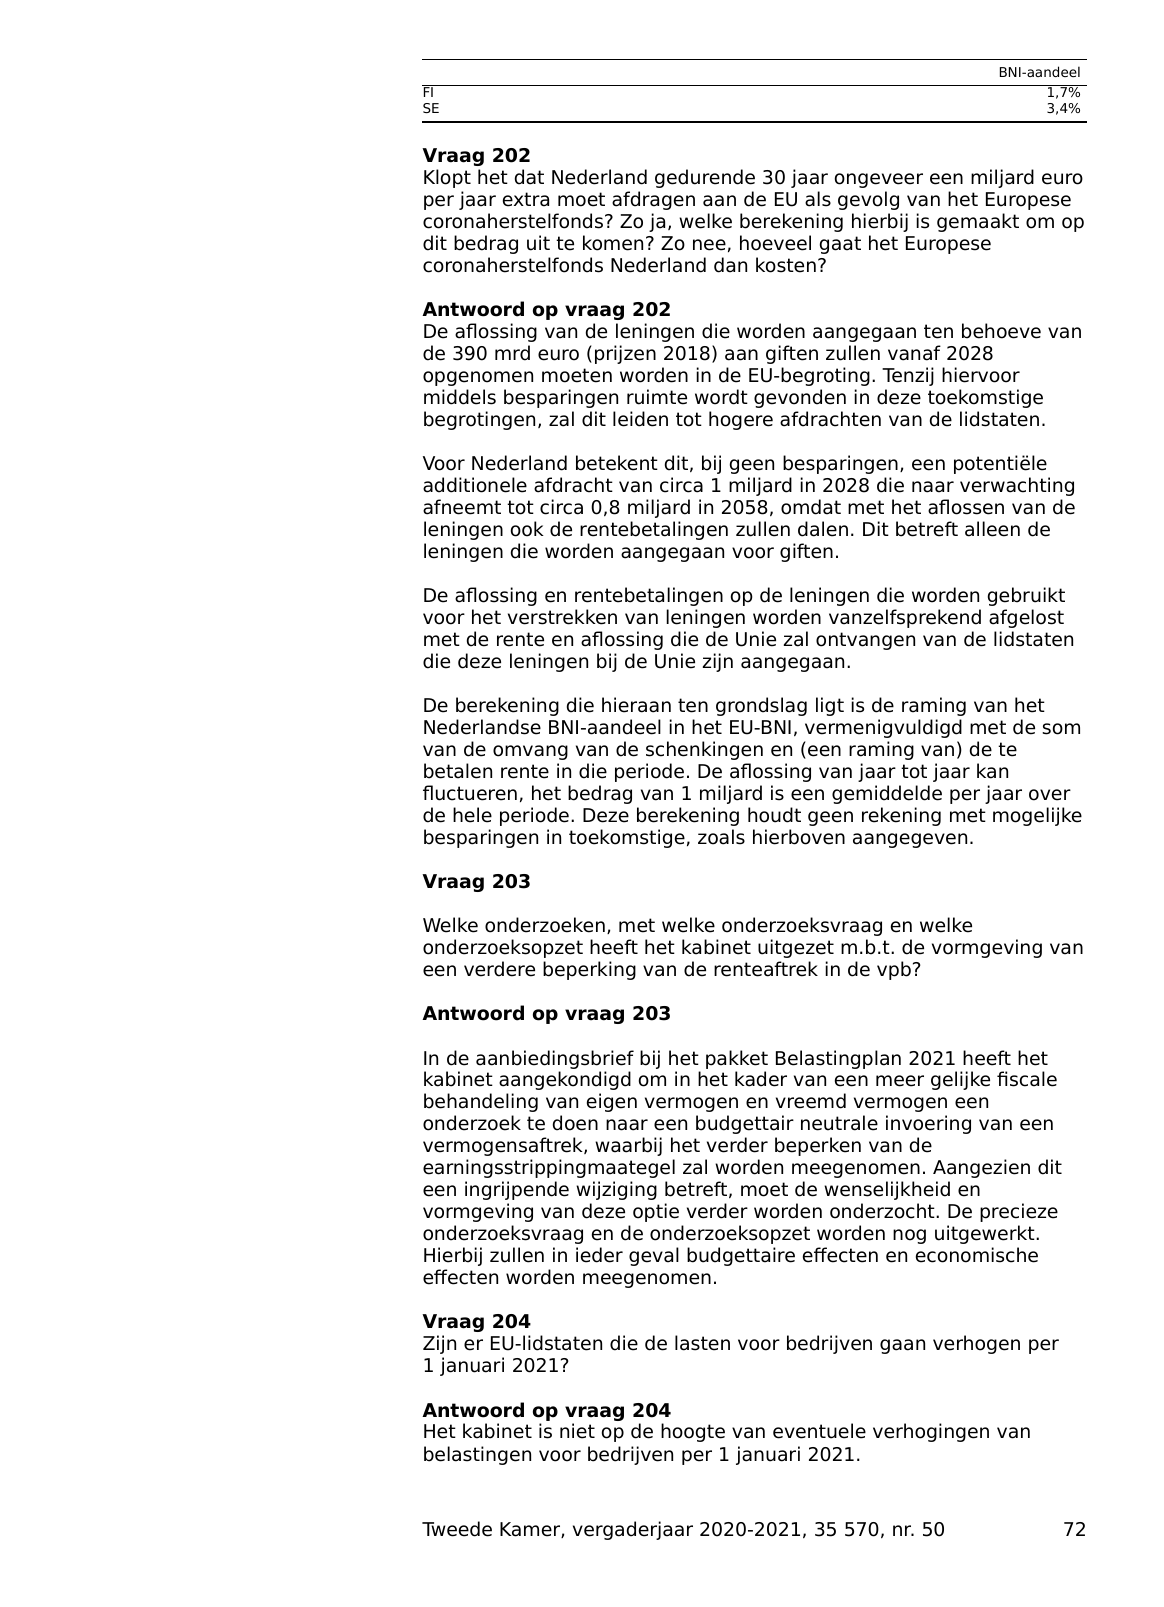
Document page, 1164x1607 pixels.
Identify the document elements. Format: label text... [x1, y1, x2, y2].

text De berekening die hieraan ten grondslag ligt is de raming van het Nederlandse BNI-aandeel in het EU-BNI, vermenigvuldigd met de som van de omvang van de schenkingen en (een raming van) de te betalen rente in die periode. De aflossing van jaar tot jaar kan fluctueren, het bedrag van 1 miljard is een gemiddelde per jaar over de hele periode. Deze berekening houdt geen rekening met mogelijke besparingen in toekomstige, zoals hierboven aangegeven. [422, 695, 1087, 849]
table_cell 1,7% [754, 86, 1087, 101]
text Welke onderzoeken, met welke onderzoeksvraag en welke onderzoeksopzet heeft het kabinet uitgezet m.b.t. de vormgeving van een verdere beperking van de renteaftrek in de vpb? [422, 915, 1087, 981]
text Antwoord op vraag 204 [422, 1399, 1087, 1421]
text De aflossing van de leningen die worden aangegaan ten behoeve van de 390 mrd euro (prijzen 2018) aan giften zullen vanaf 2028 opgenomen moeten worden in de EU-begroting. Tenzij hiervoor middels besparingen ruimte wordt gevonden in deze toekomstige begrotingen, zal dit leiden tot hogere afdrachten van de lidstaten. [422, 321, 1087, 431]
table_header BNI-aandeel [754, 60, 1087, 85]
table_cell SE [422, 101, 754, 121]
table_header [422, 60, 754, 85]
text Vraag 204 [422, 1311, 1087, 1333]
text Voor Nederland betekent dit, bij geen besparingen, een potentiële additionele afdracht van circa 1 miljard in 2028 die naar verwachting afneemt tot circa 0,8 miljard in 2058, omdat met het aflossen van de leningen ook de rentebetalingen zullen dalen. Dit betreft alleen de leningen die worden aangegaan voor giften. [422, 453, 1087, 563]
text Vraag 203 [422, 871, 1087, 893]
text Vraag 202 [422, 144, 1087, 167]
table_cell FI [422, 86, 754, 101]
text De aflossing en rentebetalingen op de leningen die worden gebruikt voor het verstrekken van leningen worden vanzelfsprekend afgelost met de rente en aflossing die de Unie zal ontvangen van de lidstaten die deze leningen bij de Unie zijn aangegaan. [422, 585, 1087, 673]
text Antwoord op vraag 203 [422, 1003, 1087, 1025]
text Klopt het dat Nederland gedurende 30 jaar ongeveer een miljard euro per jaar extra moet afdragen aan de EU als gevolg van het Europese coronaherstelfonds? Zo ja, welke berekening hierbij is gemaakt om op dit bedrag uit te komen? Zo nee, hoeveel gaat het Europese coronaherstelfonds Nederland dan kosten? [422, 167, 1087, 276]
text Antwoord op vraag 202 [422, 299, 1087, 321]
text Zijn er EU-lidstaten die de lasten voor bedrijven gaan verhogen per 1 januari 2021? [422, 1333, 1087, 1377]
text Het kabinet is niet op de hoogte van eventuele verhogingen van belastingen voor bedrijven per 1 januari 2021. [422, 1421, 1087, 1465]
text In de aanbiedingsbrief bij het pakket Belastingplan 2021 heeft het kabinet aangekondigd om in het kader van een meer gelijke fiscale behandeling van eigen vermogen en vreemd vermogen een onderzoek te doen naar een budgettair neutrale invoering van een vermogensaftrek, waarbij het verder beperken van de earningsstrippingmaategel zal worden meegenomen. Aangezien dit een ingrijpende wijziging betreft, moet de wenselijkheid en vormgeving van deze optie verder worden onderzocht. De precieze onderzoeksvraag en de onderzoeksopzet worden nog uitgewerkt. Hierbij zullen in ieder geval budgettaire effecten en economische effecten worden meegenomen. [422, 1047, 1087, 1289]
table_cell 3,4% [754, 101, 1087, 121]
